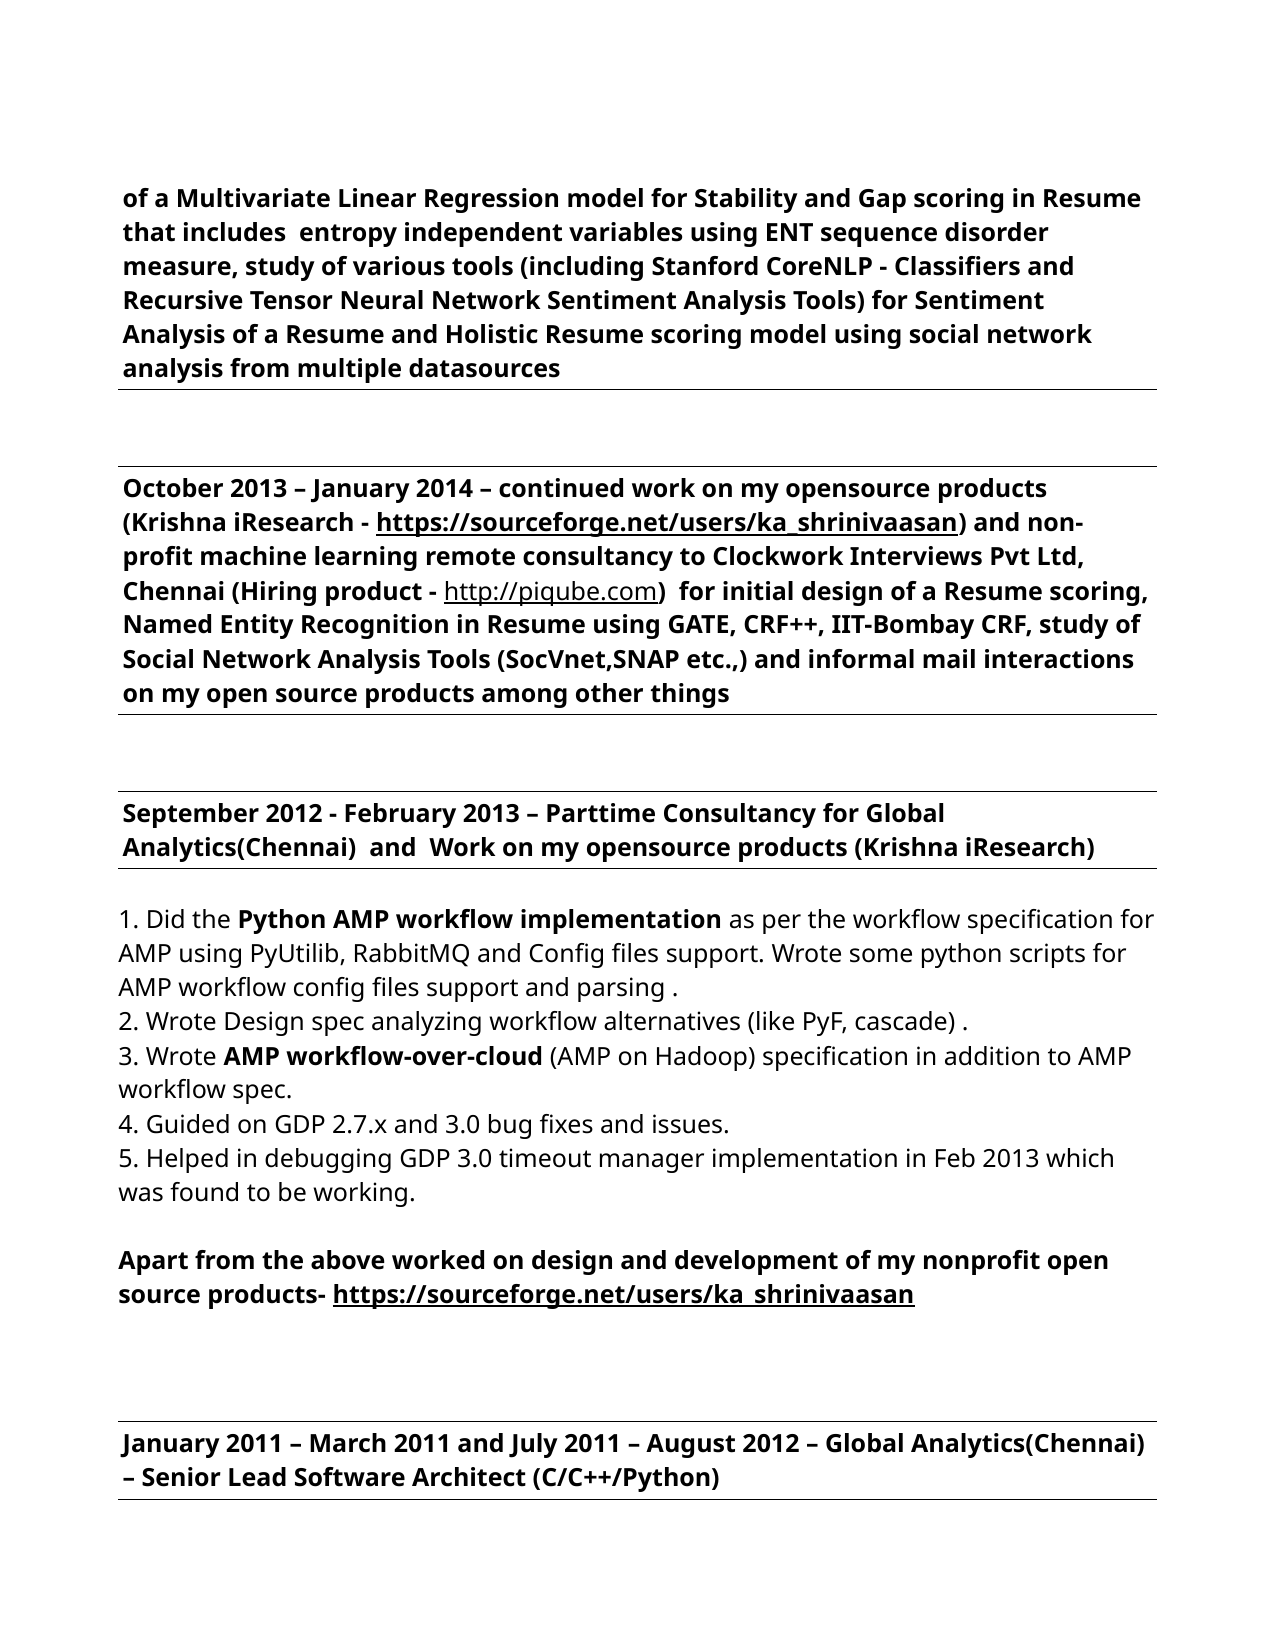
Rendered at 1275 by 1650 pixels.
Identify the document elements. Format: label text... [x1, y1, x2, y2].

text October 2013 – January 2014 – continued work on my opensource products (Krishna iResearch - https://sourceforge.net/users/ka_shrinivaasan) and non-profit machine learning remote consultancy to Clockwork Interviews Pvt Ltd, Chennai (Hiring product - http://piqube.com) for initial design of a Resume scoring, Named Entity Recognition in Resume using GATE, CRF++, IIT-Bombay CRF, study of Social Network Analysis Tools (SocVnet,SNAP etc.,) and informal mail interactions on my open source products among other things [118, 467, 1157, 714]
text 5. Helped in debugging GDP 3.0 timeout manager implementation in Feb 2013 which was found to be working. [118, 1140, 1157, 1208]
text 3. Wrote AMP workflow-over-cloud (AMP on Hadoop) specification in addition to AMP workflow spec. [118, 1038, 1157, 1106]
text 2. Wrote Design spec analyzing workflow alternatives (like PyF, cascade) . [118, 1004, 1157, 1038]
text Apart from the above worked on design and development of my nonprofit open source products- https://sourceforge.net/users/ka_shrinivaasan [118, 1242, 1157, 1311]
text January 2011 – March 2011 and July 2011 – August 2012 – Global Analytics(Chennai) – Senior Lead Software Architect (C/C++/Python) [118, 1422, 1157, 1499]
text September 2012 - February 2013 – Parttime Consultancy for Global Analytics(Chennai) and Work on my opensource products (Krishna iResearch) [118, 792, 1157, 868]
text 4. Guided on GDP 2.7.x and 3.0 bug fixes and issues. [118, 1106, 1157, 1140]
text of a Multivariate Linear Regression model for Stability and Gap scoring in Resume that includes entropy independent variables using ENT sequence disorder measure, study of various tools (including Stanford CoreNLP - Classifiers and Recursive Tensor Neural Network Sentiment Analysis Tools) for Sentiment Analysis of a Resume and Holistic Resume scoring model using social network analysis from multiple datasources [118, 176, 1157, 389]
text 1. Did the Python AMP workflow implementation as per the workflow specification for AMP using PyUtilib, RabbitMQ and Config files support. Wrote some python scripts for AMP workflow config files support and parsing . [118, 902, 1157, 1004]
